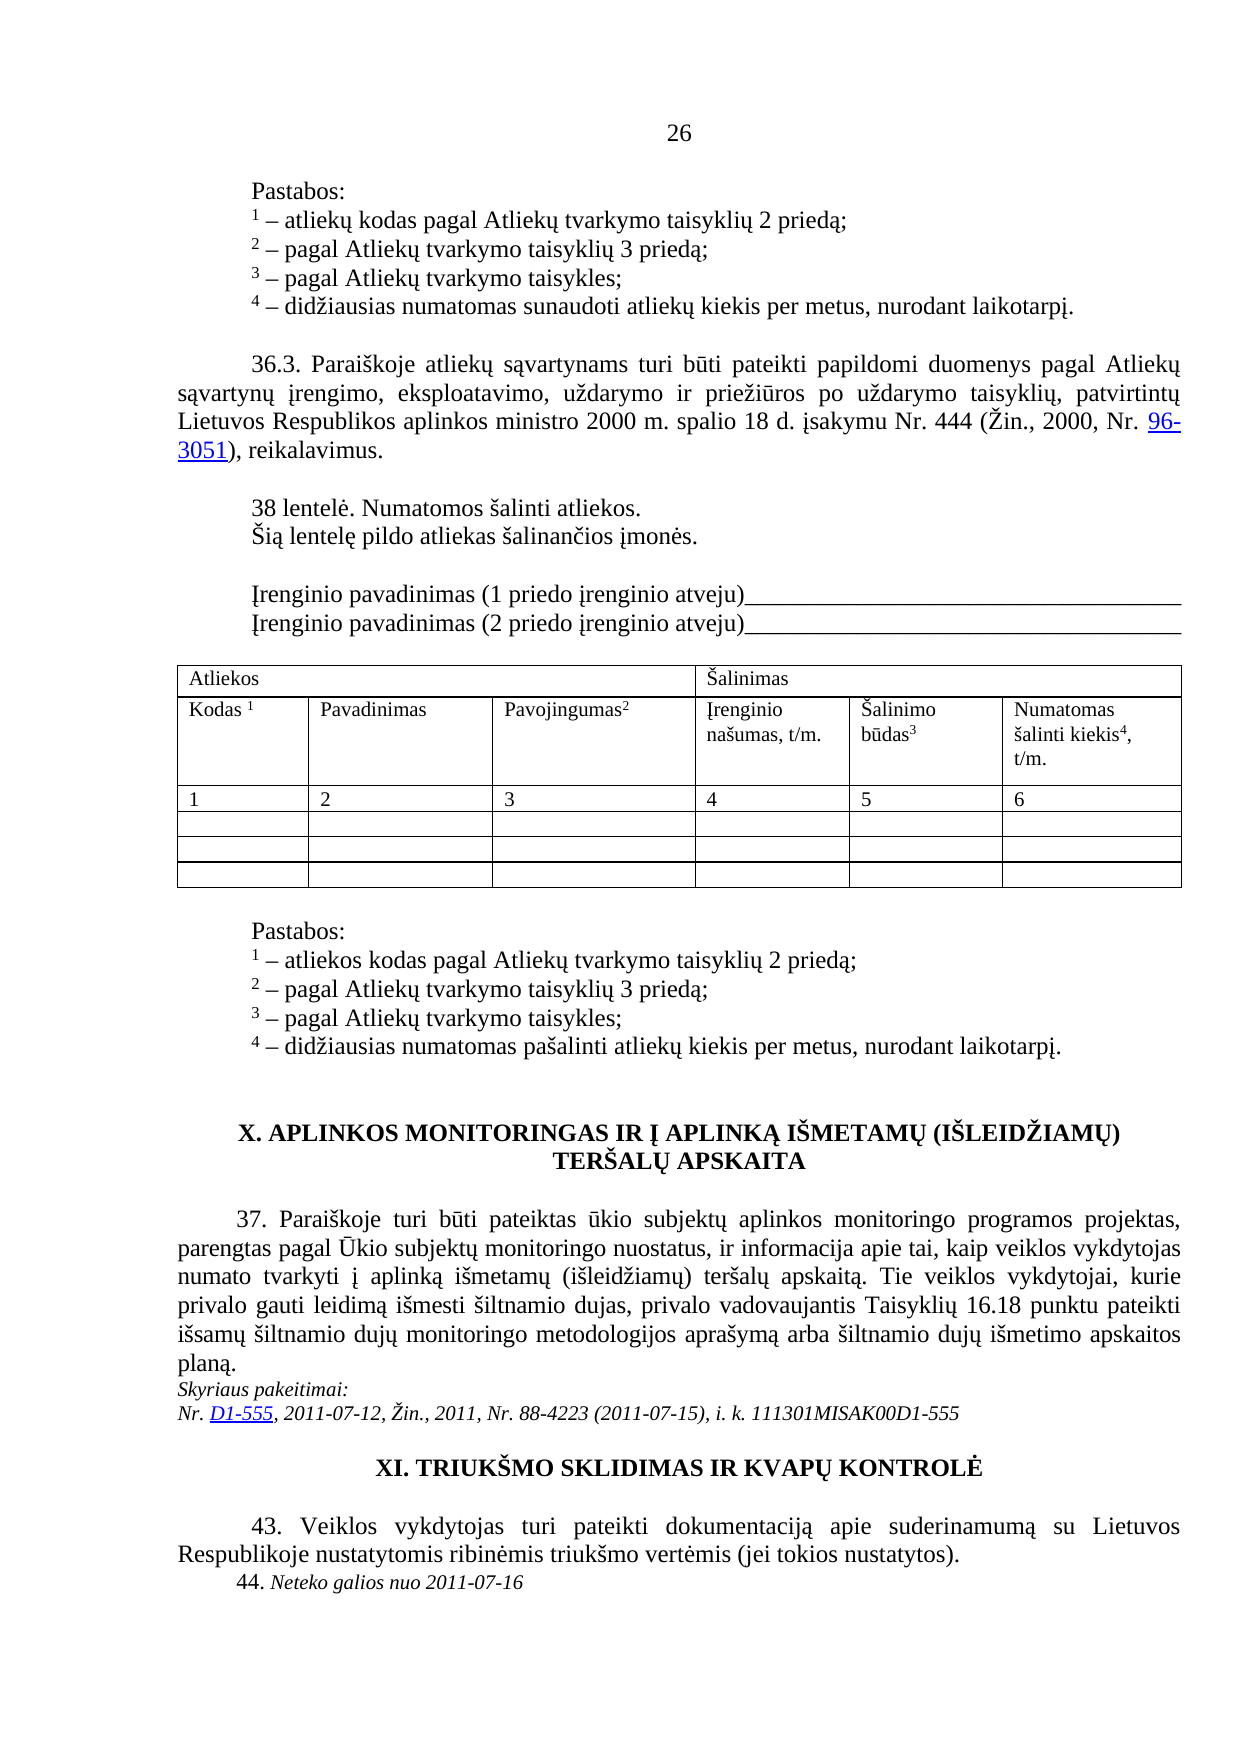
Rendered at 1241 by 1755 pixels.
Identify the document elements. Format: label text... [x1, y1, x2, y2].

text X. aplinkos monitoringAS IR Į APLINKĄ IŠMETAMŲ (IŠLEIDŽIAMŲ) TERŠALŲ APSKAITA [177, 1118, 1181, 1175]
table_cell [850, 812, 1002, 836]
table_cell 6 [1003, 786, 1181, 811]
table_cell [1003, 863, 1181, 887]
text 36.3. Paraiškoje atliekų sąvartynams turi būti pateikti papildomi duomenys pagal Atliekų sąvartynų įrengimo, eksploatavimo, uždarymo ir priežiūros po uždarymo taisyklių, patvirtintų Lietuvos Respublikos aplinkos ministro 2000 m. spalio 18 d. įsakymu Nr. 444 (Žin., 2000, Nr. 96-3051), reikalavimus. [177, 349, 1181, 464]
text 44. Neteko galios nuo 2011-07-16 [177, 1568, 1181, 1595]
table_cell Kodas 1 [178, 698, 308, 785]
text 3 – pagal Atliekų tvarkymo taisykles; [177, 1003, 1181, 1031]
text 4 – didžiausias numatomas pašalinti atliekų kiekis per metus, nurodant laikotarpį. [177, 1031, 1181, 1060]
text Šią lentelę pildo atliekas šalinančios įmonės. [177, 521, 1181, 550]
table_cell [1003, 812, 1181, 836]
table_cell Įrenginio našumas, t/m. [696, 698, 849, 785]
table_cell 3 [493, 786, 695, 811]
table_cell [178, 812, 308, 836]
table_cell [493, 812, 695, 836]
table_cell [696, 863, 849, 887]
table_cell [850, 863, 1002, 887]
table_cell 4 [696, 786, 849, 811]
table_header Atliekos [178, 666, 695, 696]
table_cell 2 [309, 786, 492, 811]
table_cell [493, 863, 695, 887]
text Pastabos: [177, 916, 1181, 945]
table_cell [178, 863, 308, 887]
text 2 – pagal Atliekų tvarkymo taisyklių 3 priedą; [177, 974, 1181, 1003]
text 3 – pagal Atliekų tvarkymo taisykles; [177, 263, 1181, 291]
text Nr. D1-555, 2011-07-12, Žin., 2011, Nr. 88-4223 (2011-07-15), i. k. 111301MISAK00D1-555 [177, 1401, 1181, 1424]
text 38 lentelė. Numatomos šalinti atliekos. [177, 493, 1181, 521]
table_cell [309, 837, 492, 861]
text 1 – atliekų kodas pagal Atliekų tvarkymo taisyklių 2 priedą; [177, 205, 1181, 234]
table_cell [850, 837, 1002, 861]
text 1 – atliekos kodas pagal Atliekų tvarkymo taisyklių 2 priedą; [177, 945, 1181, 974]
text Skyriaus pakeitimai: [177, 1376, 1181, 1401]
table_cell Pavojingumas2 [493, 698, 695, 785]
text Įrenginio pavadinimas (1 priedo įrenginio atveju) [177, 579, 1181, 608]
table_cell [309, 863, 492, 887]
table_cell [1003, 837, 1181, 861]
text 37. Paraiškoje turi būti pateiktas ūkio subjektų aplinkos monitoringo programos projektas, parengtas pagal Ūkio subjektų monitoringo nuostatus, ir informacija apie tai, kaip veiklos vykdytojas numato tvarkyti į aplinką išmetamų (išleidžiamų) teršalų apskaitą. Tie veiklos vykdytojai, kurie privalo gauti leidimą išmesti šiltnamio dujas, privalo vadovaujantis Taisyklių 16.18 punktu pateikti išsamų šiltnamio dujų monitoringo metodologijos aprašymą arba šiltnamio dujų išmetimo apskaitos planą. [177, 1204, 1181, 1376]
text 2 – pagal Atliekų tvarkymo taisyklių 3 priedą; [177, 234, 1181, 263]
table_cell Šalinimo būdas3 [850, 698, 1002, 785]
table_header Šalinimas [696, 666, 1181, 696]
table_cell 1 [178, 786, 308, 811]
table_cell [178, 837, 308, 861]
table_cell 5 [850, 786, 1002, 811]
text Pastabos: [177, 176, 1181, 205]
text XI. TRIUKŠMO SKLIDIMAS IR KVAPŲ KONTROLĖ [177, 1453, 1181, 1482]
table_cell [696, 837, 849, 861]
text Įrenginio pavadinimas (2 priedo įrenginio atveju) [177, 608, 1181, 636]
table_cell [309, 812, 492, 836]
text 4 – didžiausias numatomas sunaudoti atliekų kiekis per metus, nurodant laikotarpį. [177, 291, 1181, 320]
table_cell Pavadinimas [309, 698, 492, 785]
table_cell [493, 837, 695, 861]
table_cell [696, 812, 849, 836]
table_cell Numatomas šalinti kiekis4, t/m. [1003, 698, 1181, 785]
text 43. Veiklos vykdytojas turi pateikti dokumentaciją apie suderinamumą su Lietuvos Respublikoje nustatytomis ribinėmis triukšmo vertėmis (jei tokios nustatytos). [177, 1511, 1181, 1568]
